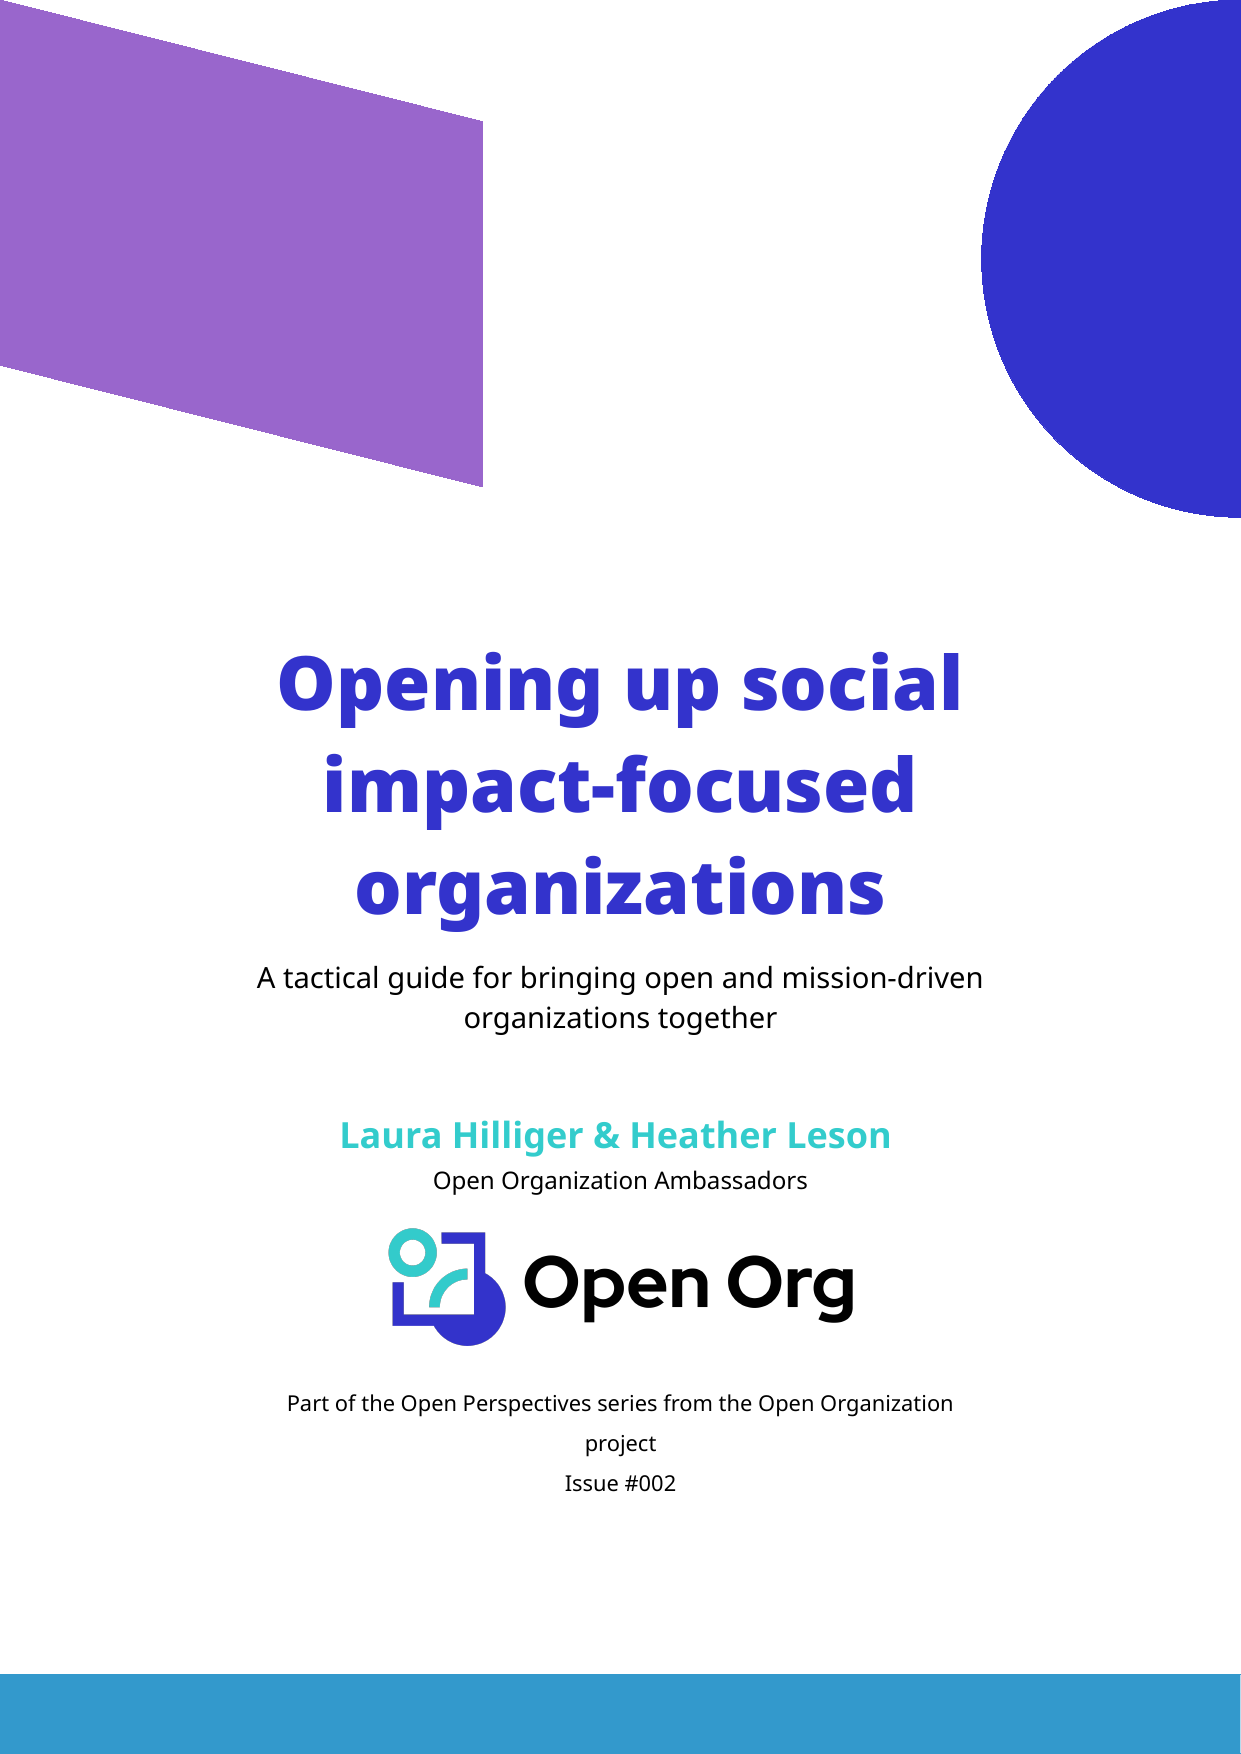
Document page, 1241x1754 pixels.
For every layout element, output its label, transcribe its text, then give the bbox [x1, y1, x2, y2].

text Open Organization Ambassadors [255, 1164, 986, 1196]
picture [387, 1227, 854, 1348]
title Opening up social impact-focused organizations [255, 630, 986, 937]
text Part of the Open Perspectives series from the Open Organization project Issue #002 [255, 1338, 986, 1498]
subtitle A tactical guide for bringing open and mission-driven organizations together [255, 958, 986, 1037]
text Laura Hilliger & Heather Leson [255, 1110, 986, 1159]
